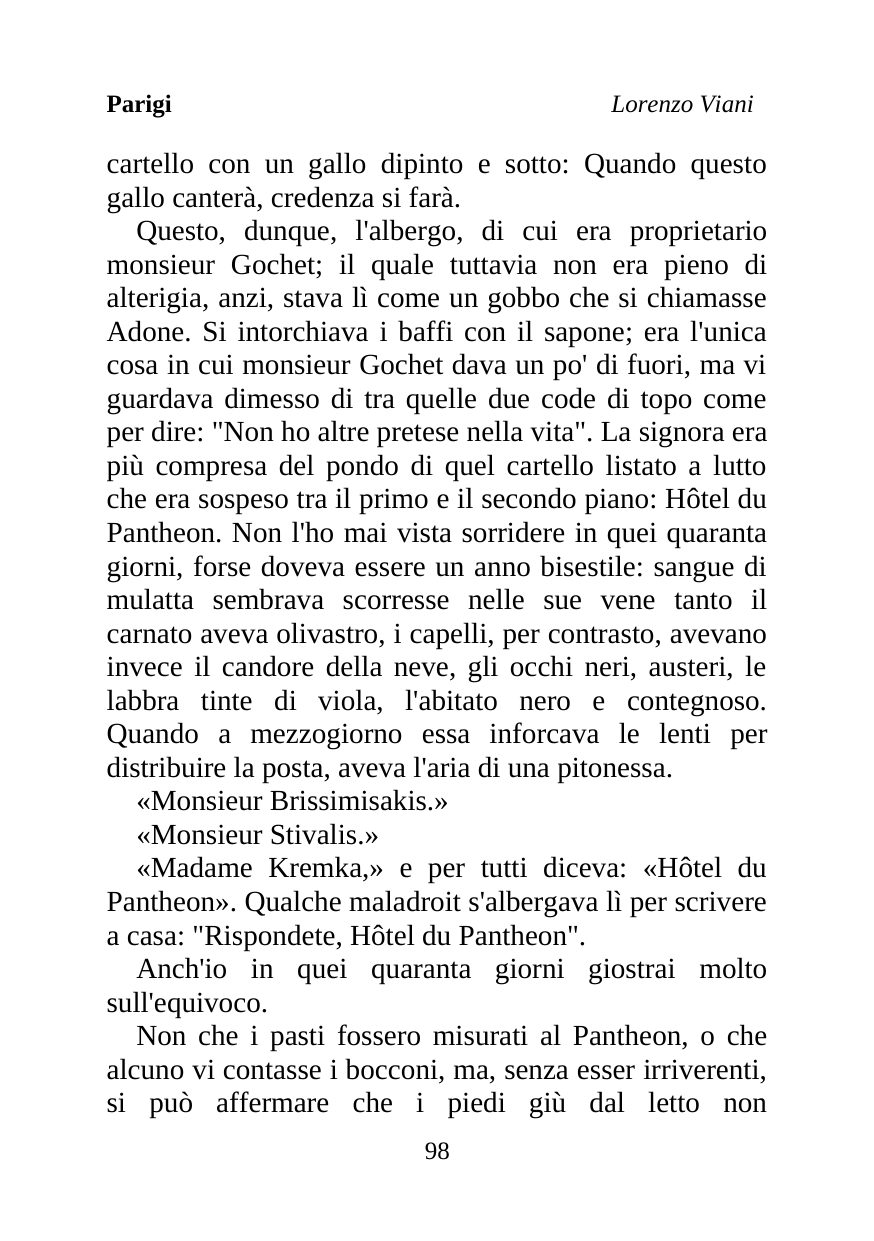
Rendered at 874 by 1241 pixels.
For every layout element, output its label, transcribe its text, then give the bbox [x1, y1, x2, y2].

text Anch'io in quei quaranta giorni giostrai molto sull'equivoco. [106, 951, 768, 1018]
text «Monsieur Brissimisakis.» [106, 783, 768, 817]
text Questo, dunque, l'albergo, di cui era proprietario monsieur Gochet; il quale tuttavia non era pieno di alterigia, anzi, stava lì come un gobbo che si chiamasse Adone. Si intorchiava i baffi con il sapone; era l'unica cosa in cui monsieur Gochet dava un po' di fuori, ma vi guardava dimesso di tra quelle due code di topo come per dire: "Non ho altre pretese nella vita". La signora era più compresa del pondo di quel cartello listato a lutto che era sospeso tra il primo e il secondo piano: Hôtel du Pantheon. Non l'ho mai vista sorridere in quei quaranta giorni, forse doveva essere un anno bisestile: sangue di mulatta sembrava scorresse nelle sue vene tanto il carnato aveva olivastro, i capelli, per contrasto, avevano invece il candore della neve, gli occhi neri, austeri, le labbra tinte di viola, l'abitato nero e contegnoso. Quando a mezzogiorno essa inforcava le lenti per distribuire la posta, aveva l'aria di una pitonessa. [106, 213, 768, 783]
text cartello con un gallo dipinto e sotto: Quando questo gallo canterà, credenza si farà. [106, 146, 768, 213]
text Non che i pasti fossero misurati al Pantheon, o che alcuno vi contasse i bocconi, ma, senza esser irriverenti, si può affermare che i piedi giù dal letto non [106, 1018, 768, 1119]
text «Monsieur Stivalis.» [106, 817, 768, 851]
text «Madame Kremka,» e per tutti diceva: «Hôtel du Pantheon». Qualche maladroit s'albergava lì per scrivere a casa: "Rispondete, Hôtel du Pantheon". [106, 851, 768, 951]
